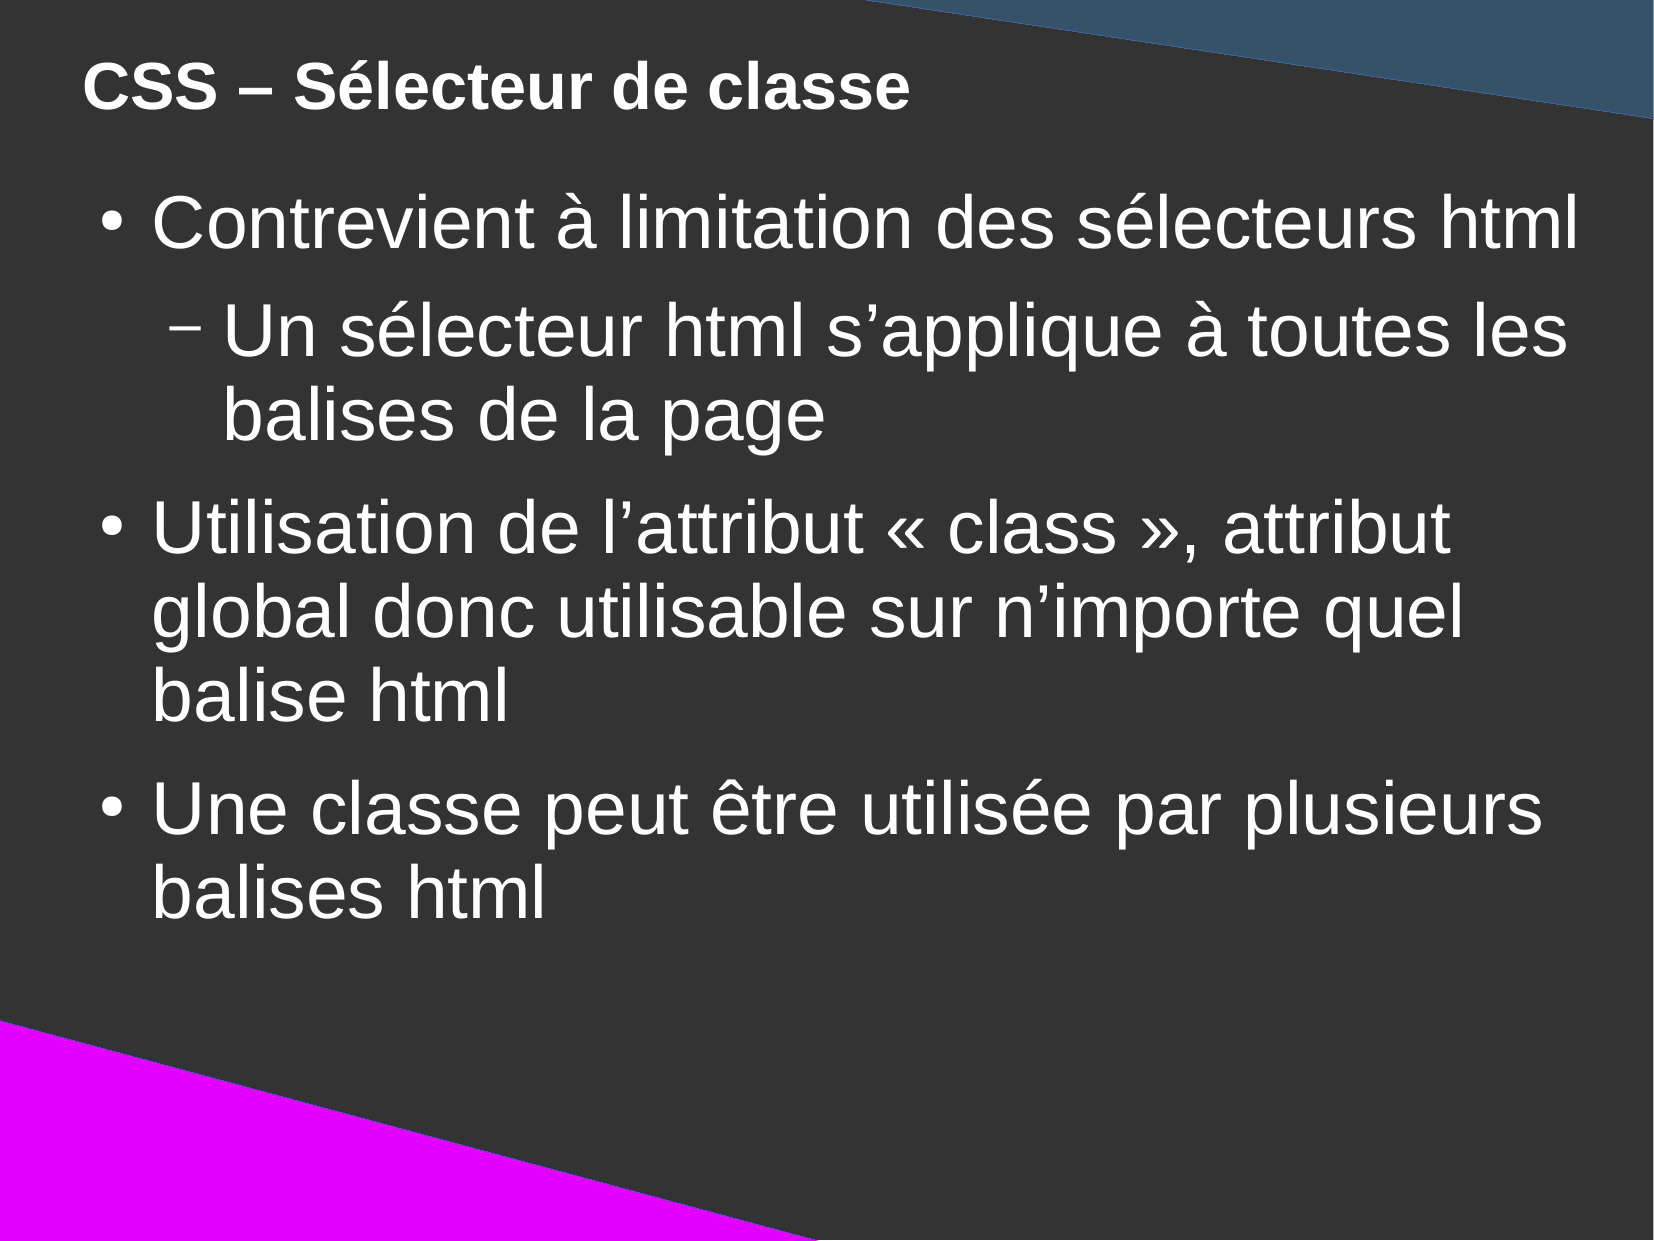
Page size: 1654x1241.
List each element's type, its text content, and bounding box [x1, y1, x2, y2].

text_box [0, 1020, 819, 1241]
list Contrevient à limitation des sélecteurs html Un sélecteur html s’applique à toutes les balises de la page Utilisation de l’attribut « class », attribut global donc utilisable sur n’importe quel balise html Une classe peut être utilisée par plusieurs balises html [80, 180, 1605, 1080]
title CSS – Sélecteur de classe [82, 49, 1571, 152]
text_box [866, 0, 1654, 119]
